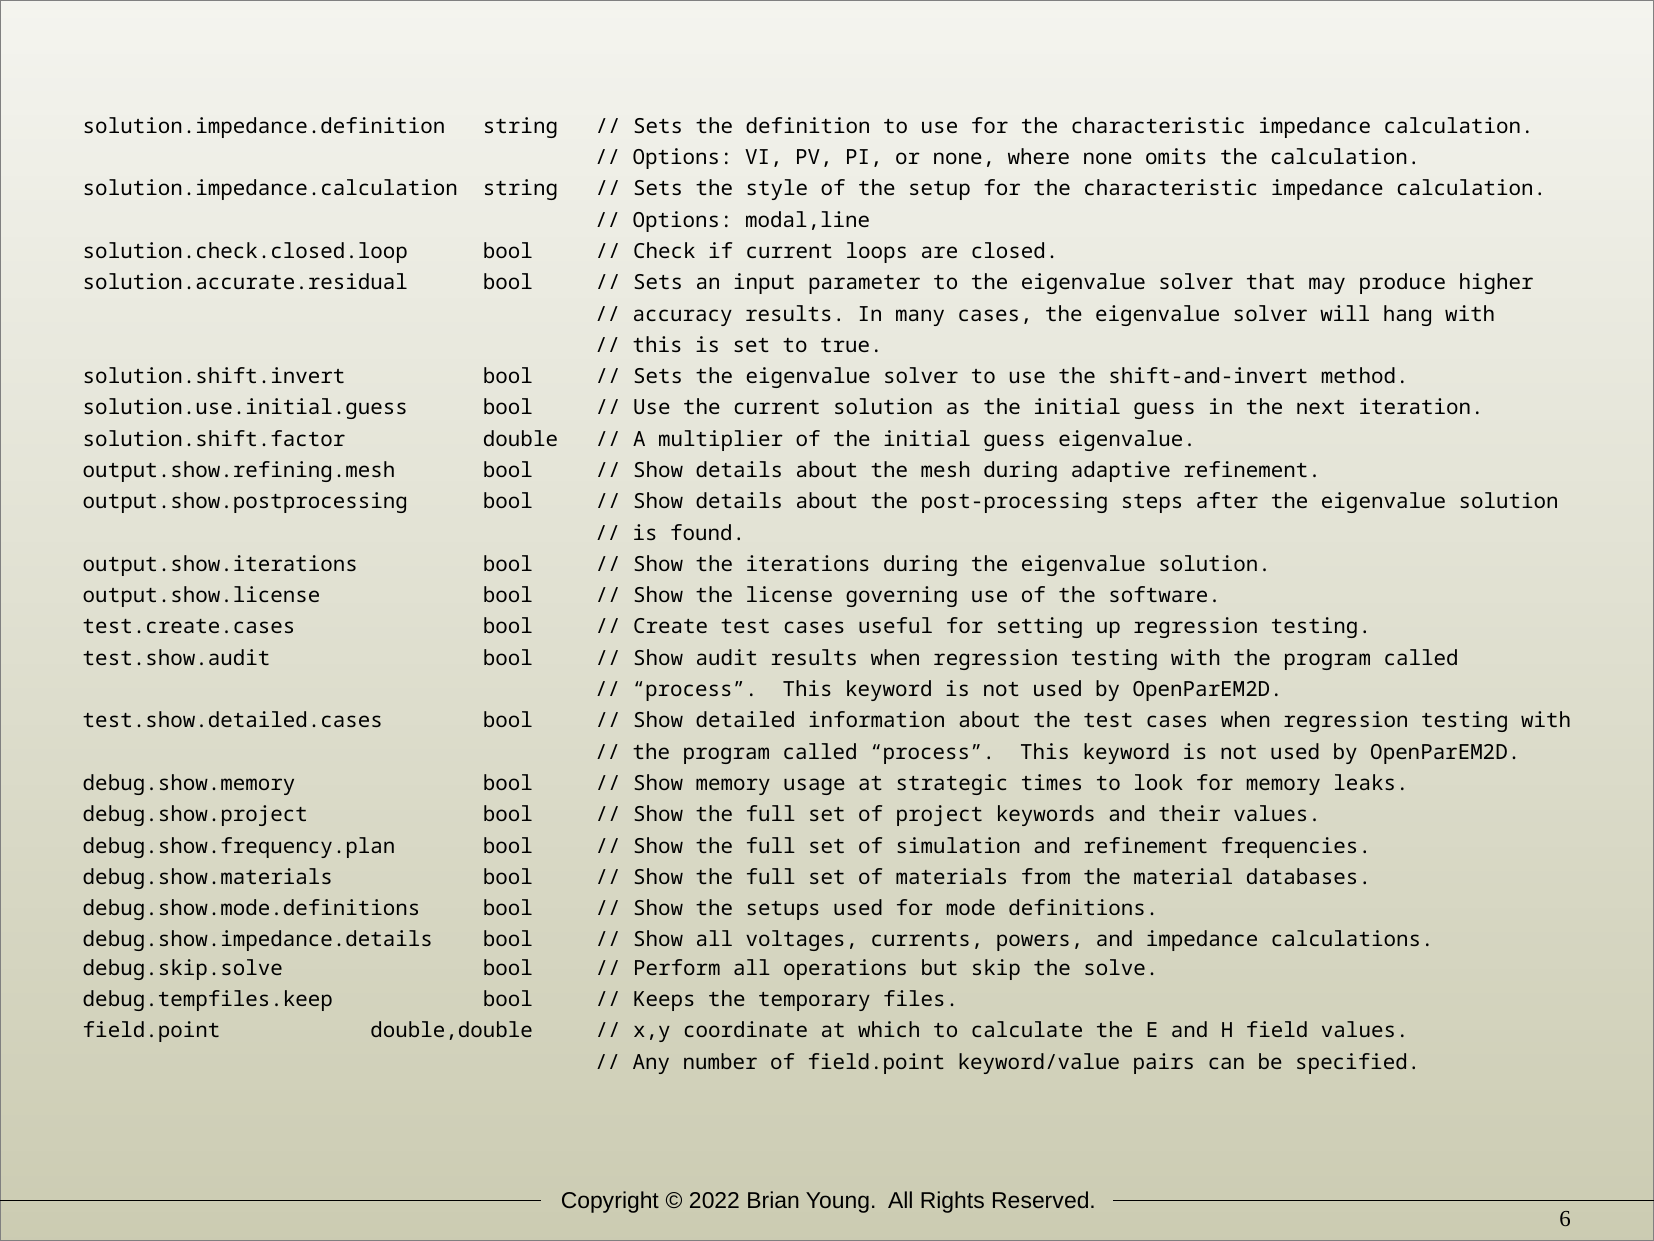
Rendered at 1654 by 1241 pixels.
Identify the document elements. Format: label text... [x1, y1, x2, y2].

list solution.impedance.definition string // Sets the definition to use for the characteristic impedance calculation. // Options: VI, PV, PI, or none, where none omits the calculation. solution.impedance.calculation string // Sets the style of the setup for the characteristic impedance calculation. // Options: modal,line solution.check.closed.loop bool // Check if current loops are closed. solution.accurate.residual bool // Sets an input parameter to the eigenvalue solver that may produce higher // accuracy results. In many cases, the eigenvalue solver will hang with // this is set to true. solution.shift.invert bool // Sets the eigenvalue solver to use the shift-and-invert method. solution.use.initial.guess bool // Use the current solution as the initial guess in the next iteration. solution.shift.factor double // A multiplier of the initial guess eigenvalue. output.show.refining.mesh bool // Show details about the mesh during adaptive refinement. output.show.postprocessing bool // Show details about the post-processing steps after the eigenvalue solution // is found. output.show.iterations bool // Show the iterations during the eigenvalue solution. output.show.license bool // Show the license governing use of the software. test.create.cases bool // Create test cases useful for setting up regression testing. test.show.audit bool // Show audit results when regression testing with the program called // “process”. This keyword is not used by OpenParEM2D. test.show.detailed.cases bool // Show detailed information about the test cases when regression testing with // the program called “process”. This keyword is not used by OpenParEM2D. debug.show.memory bool // Show memory usage at strategic times to look for memory leaks. debug.show.project bool // Show the full set of project keywords and their values. debug.show.frequency.plan bool // Show the full set of simulation and refinement frequencies. debug.show.materials bool // Show the full set of materials from the material databases. debug.show.mode.definitions bool // Show the setups used for mode definitions. debug.show.impedance.details bool // Show all voltages, currents, powers, and impedance calculations. debug.skip.solve bool // Perform all operations but skip the solve. debug.tempfiles.keep bool // Keeps the temporary files. field.point double,double // x,y coordinate at which to calculate the E and H field values. // Any number of field.point keyword/value pairs can be specified. [82, 110, 1571, 210]
text_box [82, 210, 1571, 1109]
